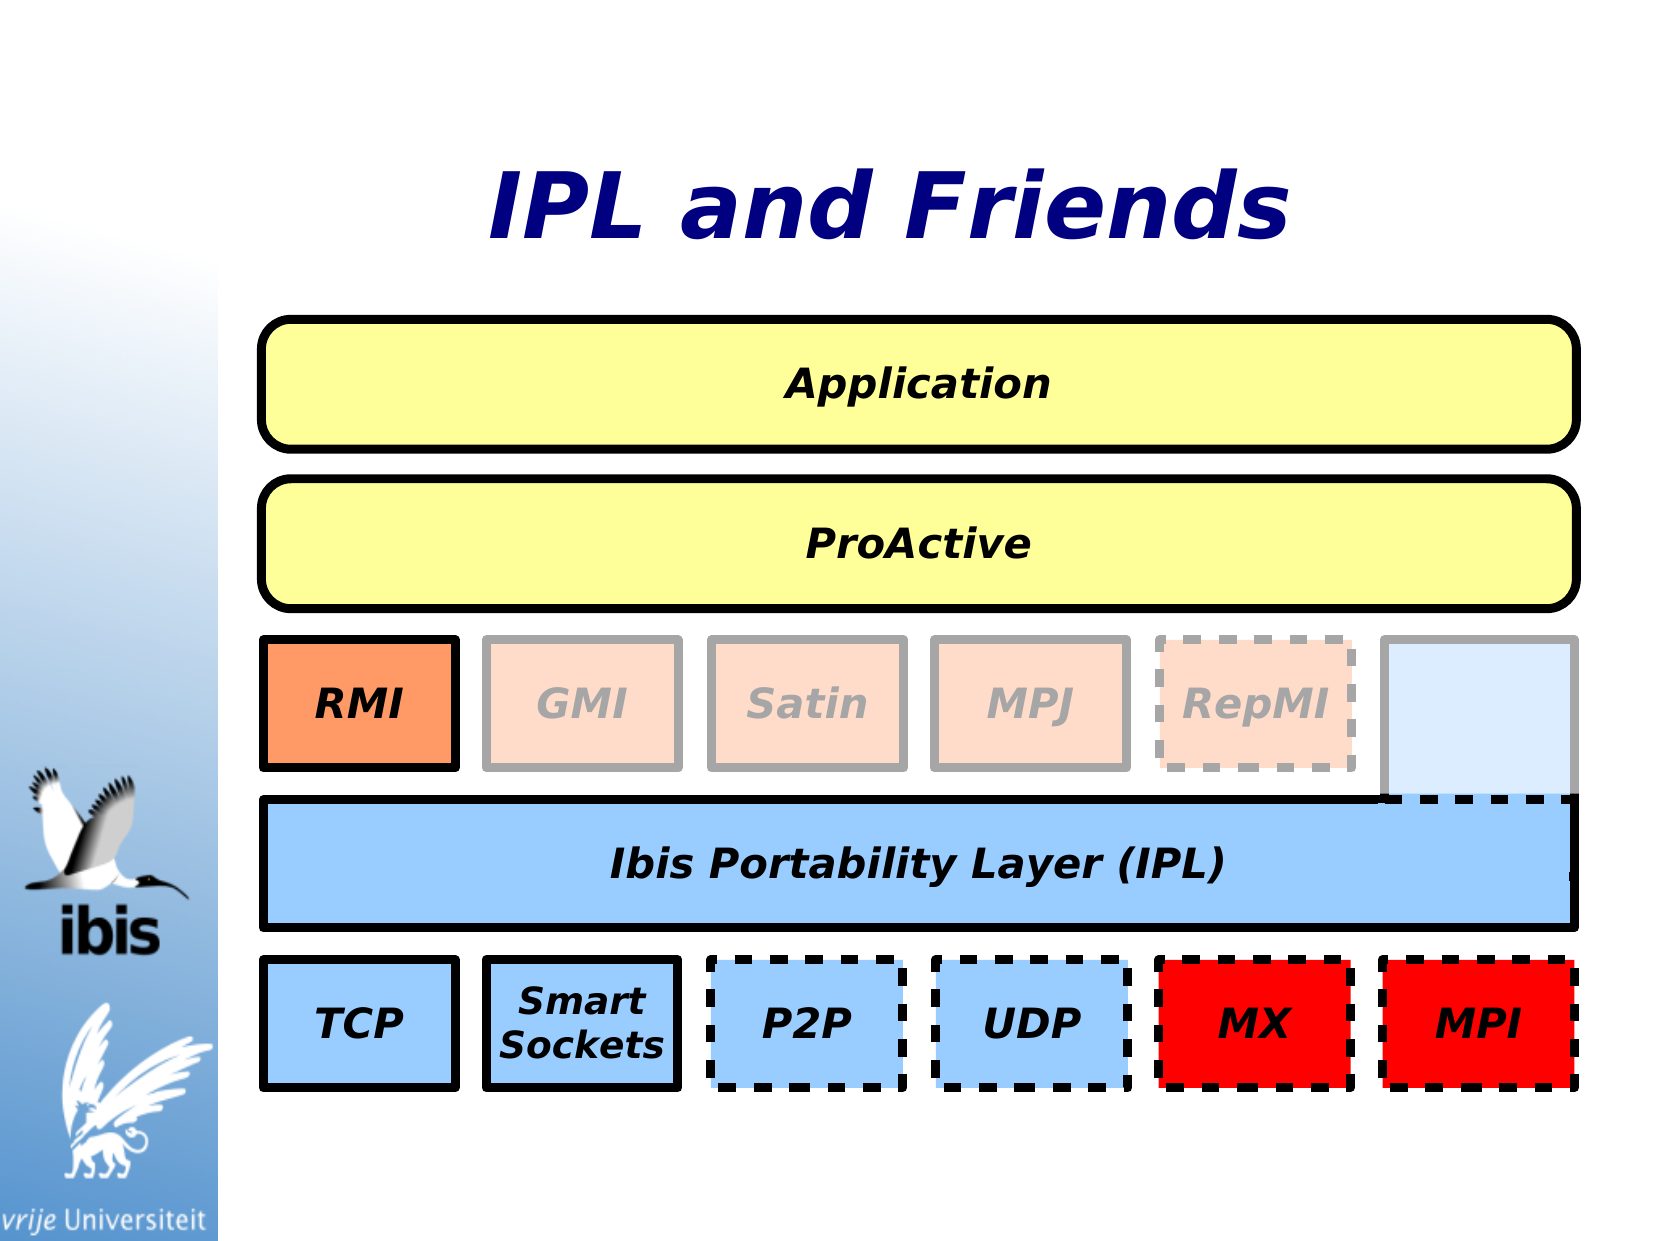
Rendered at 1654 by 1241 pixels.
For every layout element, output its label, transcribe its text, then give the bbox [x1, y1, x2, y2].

text_box Smart Sockets [486, 959, 678, 1088]
text_box [470, 625, 1606, 895]
text_box P2P [710, 959, 903, 1088]
picture [0, 0, 218, 1241]
text_box Application [261, 319, 1577, 450]
text_box ProActive [261, 478, 1577, 609]
title IPL and Friends [248, 102, 1534, 310]
text_box Ibis Portability Layer (IPL) [263, 799, 1575, 928]
text_box MPI [1382, 959, 1575, 1088]
text_box TCP [263, 959, 456, 1088]
text_box MX [1158, 959, 1351, 1088]
text_box RMI [263, 639, 456, 768]
text_box UDP [935, 959, 1128, 1088]
